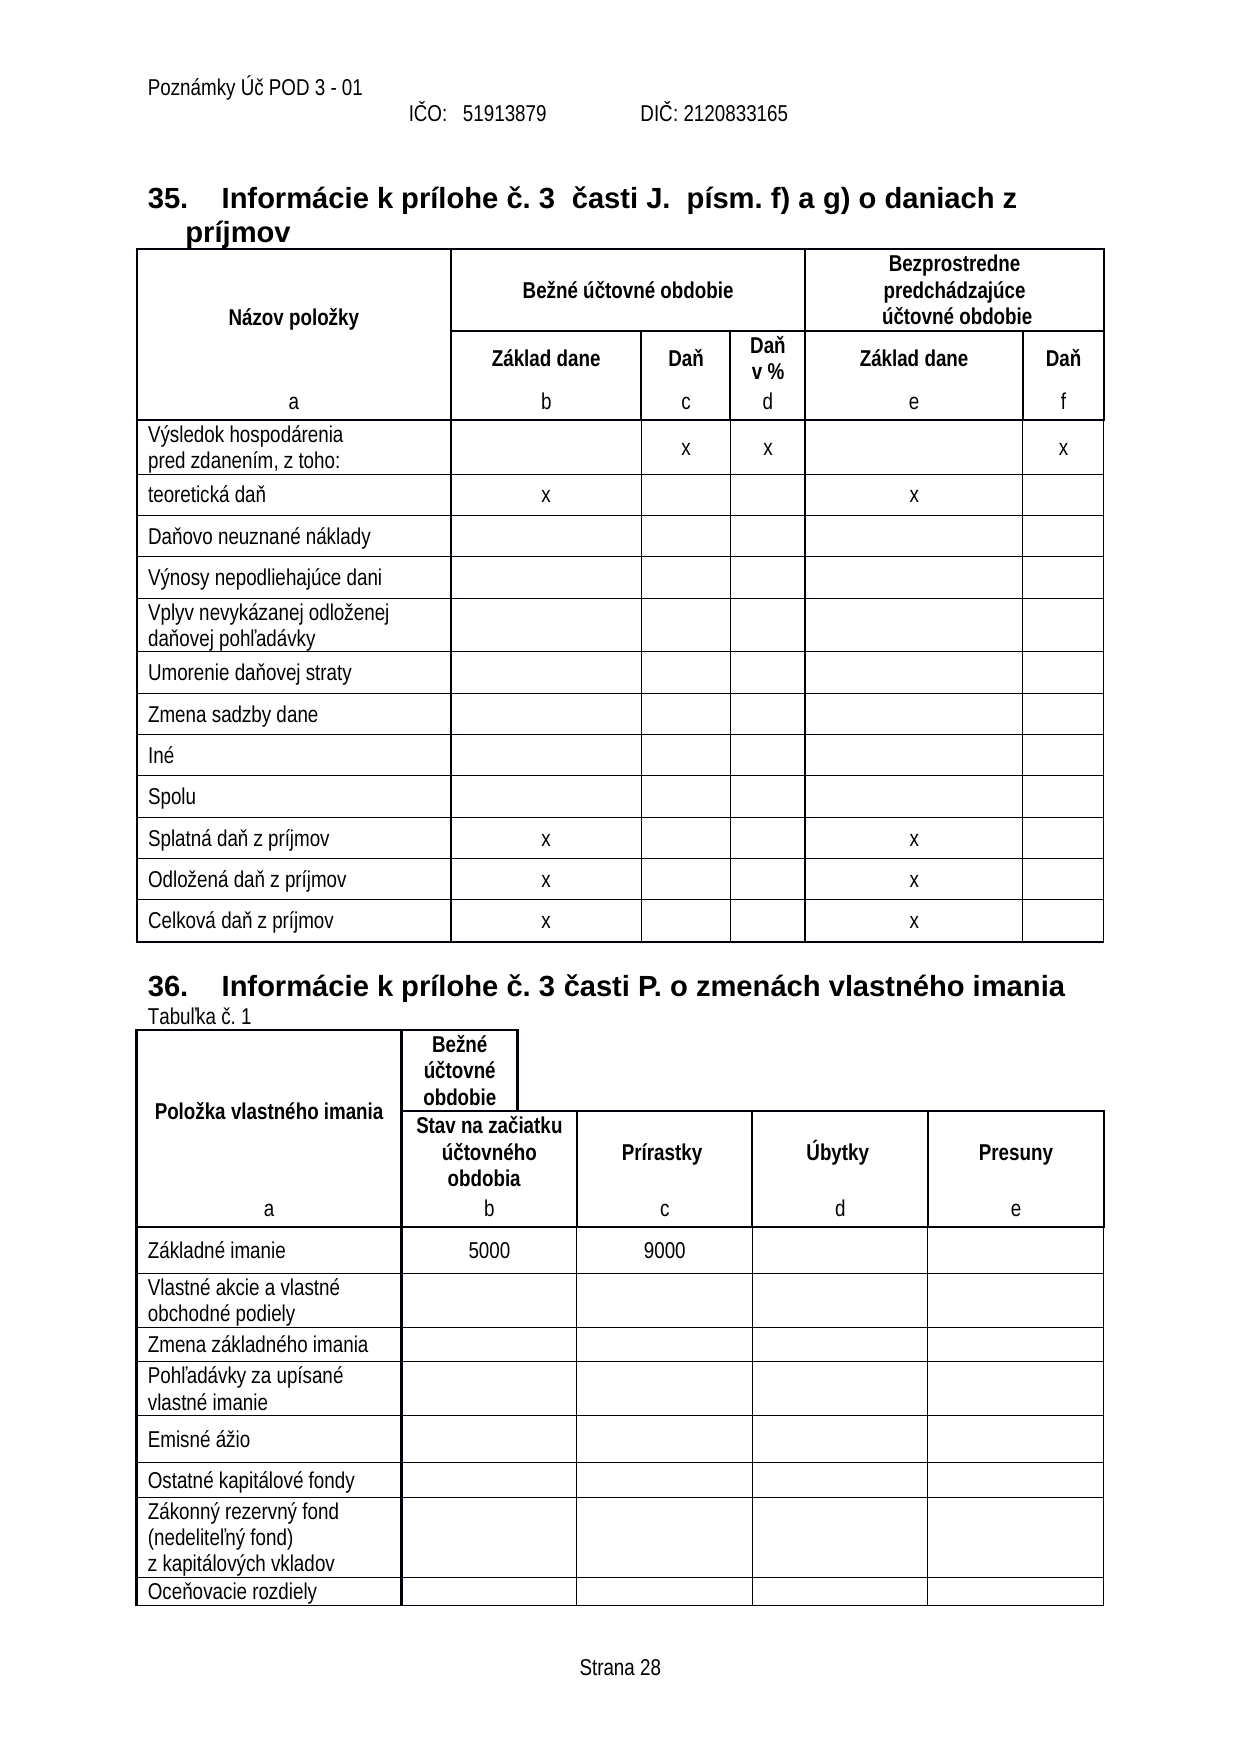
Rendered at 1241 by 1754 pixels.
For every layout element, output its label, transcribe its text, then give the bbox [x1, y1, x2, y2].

table_cell e [929, 1191, 1103, 1226]
table_cell [928, 1328, 1103, 1361]
table_cell c [642, 384, 729, 419]
table_cell [642, 776, 730, 817]
table_cell x [806, 818, 1022, 858]
table_cell [403, 1498, 576, 1577]
table_cell [928, 1228, 1103, 1273]
table_cell [577, 1578, 752, 1605]
table_cell x [642, 421, 730, 473]
table_cell [928, 1362, 1103, 1415]
table_cell d [753, 1191, 927, 1226]
table_cell [753, 1328, 927, 1361]
table_cell d [731, 384, 804, 419]
table_cell Daň [642, 332, 729, 384]
table_cell 9000 [577, 1228, 752, 1273]
table_cell [1023, 900, 1103, 941]
table_cell [753, 1362, 927, 1415]
table_cell [806, 599, 1022, 651]
table_cell x [452, 818, 641, 858]
table_cell [928, 1463, 1103, 1497]
table_cell [452, 599, 641, 651]
table_header Názov položky [138, 250, 450, 384]
table_cell a [138, 384, 450, 419]
table_cell x [1023, 421, 1103, 473]
table_cell [753, 1228, 927, 1273]
table_cell [806, 557, 1022, 597]
table_cell [1023, 599, 1103, 651]
table_cell [1023, 735, 1103, 775]
table_cell teoretická daň [138, 475, 450, 515]
title Informácie k prílohe č. 3 časti J. písm. f) a g) o daniach z príjmov [148, 181, 1092, 248]
table_cell [642, 694, 730, 734]
table_cell Základ dane [806, 332, 1022, 384]
text Tabuľka č. 1 [148, 1003, 1092, 1029]
table_cell [806, 421, 1022, 473]
table_cell [731, 818, 804, 858]
table_cell [642, 652, 730, 693]
table_cell f [1024, 384, 1103, 419]
table_cell Stav na začiatku účtovného obdobia [403, 1112, 576, 1191]
table_cell [403, 1578, 576, 1605]
table_cell [753, 1274, 927, 1327]
table_cell Daň v % [731, 332, 804, 384]
table_cell [1023, 818, 1103, 858]
table_cell [577, 1498, 752, 1577]
table_cell [928, 1274, 1103, 1327]
table_cell Daň [1024, 332, 1103, 384]
table_cell [403, 1274, 576, 1327]
table_cell Oceňovacie rozdiely [138, 1578, 400, 1605]
table_cell [753, 1463, 927, 1497]
table_cell [1023, 652, 1103, 693]
table_cell Emisné ážio [138, 1416, 400, 1462]
table_cell Úbytky [753, 1112, 927, 1191]
table_cell Základné imanie [138, 1228, 400, 1273]
table_cell x [806, 475, 1022, 515]
table_cell Prírastky [578, 1112, 751, 1191]
table_cell [928, 1416, 1103, 1462]
table_cell Celková daň z príjmov [138, 900, 450, 941]
table_cell [731, 735, 804, 775]
table_cell [642, 557, 730, 597]
table_cell [928, 1498, 1103, 1577]
table_cell [731, 859, 804, 899]
table_cell b [452, 384, 640, 419]
table_cell [452, 516, 641, 556]
table_cell Zmena základného imania [138, 1328, 400, 1361]
table_cell [642, 818, 730, 858]
table_cell [1023, 694, 1103, 734]
table_cell Zákonný rezervný fond (nedeliteľný fond) z kapitálových vkladov [138, 1498, 400, 1577]
table_cell [1023, 475, 1103, 515]
table_cell [452, 652, 641, 693]
table_cell 5000 [403, 1228, 576, 1273]
table_cell [642, 900, 730, 941]
table_cell Zmena sadzby dane [138, 694, 450, 734]
table_cell Základ dane [452, 332, 640, 384]
table_cell x [806, 859, 1022, 899]
table_cell [1023, 516, 1103, 556]
table_cell Splatná daň z príjmov [138, 818, 450, 858]
table_cell Umorenie daňovej straty [138, 652, 450, 693]
table_cell [403, 1328, 576, 1361]
table_cell Pohľadávky za upísané vlastné imanie [138, 1362, 400, 1415]
table_cell e [806, 384, 1022, 419]
table_cell [731, 475, 804, 515]
table_header Bezprostredne predchádzajúce účtovné obdobie [806, 250, 1103, 329]
table_cell [753, 1416, 927, 1462]
table_cell [642, 735, 730, 775]
table_cell [731, 776, 804, 817]
table_cell [577, 1463, 752, 1497]
table_cell [577, 1274, 752, 1327]
table_cell [731, 900, 804, 941]
table_cell [806, 776, 1022, 817]
table_cell Presuny [929, 1112, 1103, 1191]
table_cell x [452, 859, 641, 899]
table_cell Vplyv nevykázanej odloženej daňovej pohľadávky [138, 599, 450, 651]
table_cell [731, 652, 804, 693]
table_cell [403, 1362, 576, 1415]
table_cell [753, 1578, 927, 1605]
table_cell [731, 557, 804, 597]
table_cell [452, 735, 641, 775]
title Informácie k prílohe č. 3 časti P. o zmenách vlastného imania [148, 969, 1092, 1003]
table_header [519, 1029, 1104, 1110]
table_cell [1023, 557, 1103, 597]
table_cell Výnosy nepodliehajúce dani [138, 557, 450, 597]
table_cell [731, 599, 804, 651]
table_cell Daňovo neuznané náklady [138, 516, 450, 556]
table_cell [753, 1498, 927, 1577]
table_cell [452, 421, 641, 473]
table_cell [642, 599, 730, 651]
table_header Bežné účtovné obdobie [403, 1031, 516, 1110]
table_cell [1023, 776, 1103, 817]
table_cell [642, 475, 730, 515]
table_cell [1023, 859, 1103, 899]
table_cell Iné [138, 735, 450, 775]
table_header Bežné účtovné obdobie [452, 250, 804, 329]
table_cell [806, 735, 1022, 775]
table_header Položka vlastného imania [138, 1031, 400, 1191]
table_cell [806, 694, 1022, 734]
table_cell [452, 694, 641, 734]
table_cell [806, 516, 1022, 556]
table_cell [642, 516, 730, 556]
table_cell x [731, 421, 804, 473]
table_cell x [452, 900, 641, 941]
table_cell Vlastné akcie a vlastné obchodné podiely [138, 1274, 400, 1327]
table_cell x [452, 475, 641, 515]
table_cell [731, 516, 804, 556]
table_cell b [403, 1191, 576, 1226]
table_cell [452, 776, 641, 817]
table_cell [928, 1578, 1103, 1605]
table_cell [452, 557, 641, 597]
table_cell x [806, 900, 1022, 941]
table_cell [577, 1328, 752, 1361]
table_cell [577, 1362, 752, 1415]
table_cell a [138, 1191, 400, 1226]
table_cell [642, 859, 730, 899]
table_cell [577, 1416, 752, 1462]
table_cell c [578, 1191, 751, 1226]
table_cell Spolu [138, 776, 450, 817]
table_cell Ostatné kapitálové fondy [138, 1463, 400, 1497]
table_cell Výsledok hospodárenia pred zdanením, z toho: [138, 421, 450, 473]
table_cell [731, 694, 804, 734]
table_cell [403, 1416, 576, 1462]
table_cell [806, 652, 1022, 693]
table_cell Odložená daň z príjmov [138, 859, 450, 899]
table_cell [403, 1463, 576, 1497]
